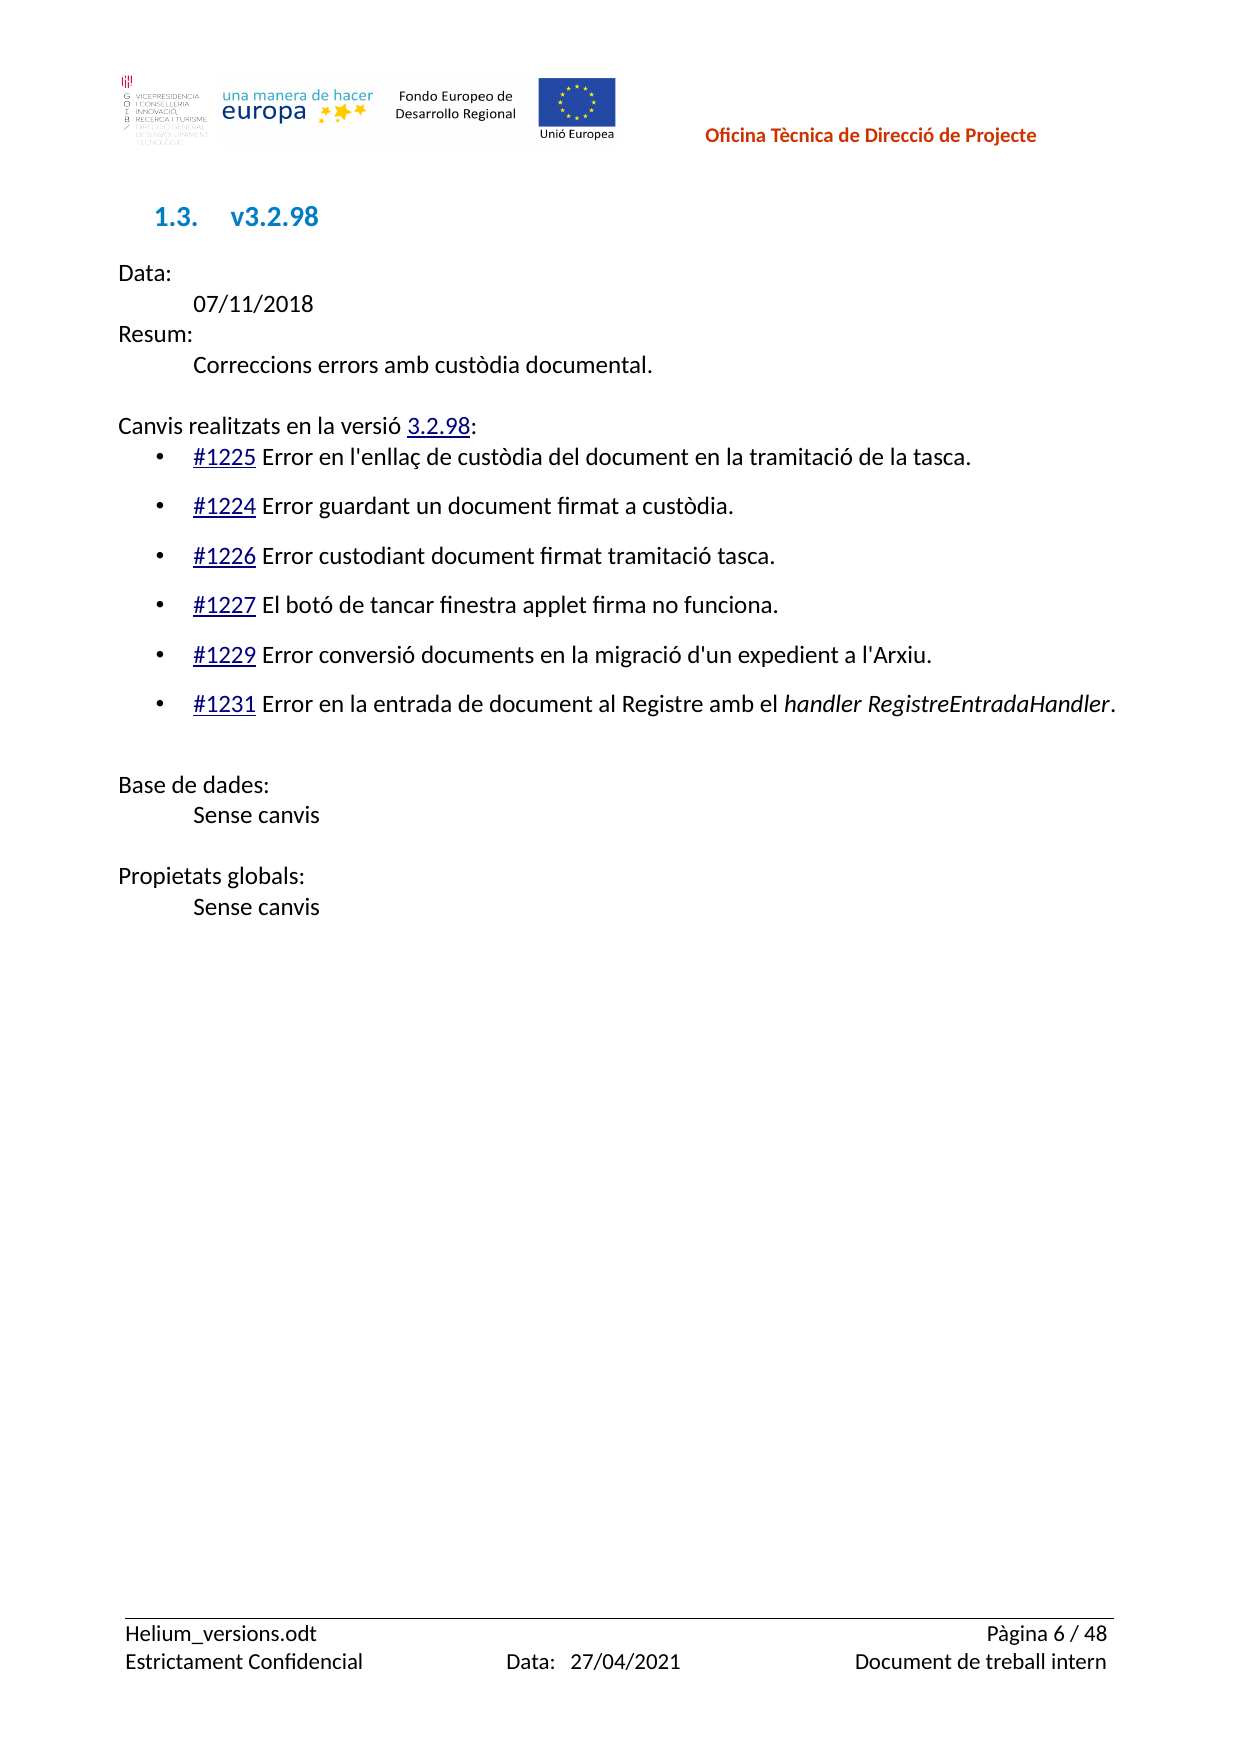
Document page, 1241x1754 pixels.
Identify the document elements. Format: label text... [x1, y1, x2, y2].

picture [118, 73, 213, 147]
text Propietats globals: [118, 860, 1122, 891]
list #1231 Error en la entrada de document al Registre amb el handler RegistreEntradaHandler. [156, 689, 1122, 719]
list #1224 Error guardant un document firmat a custòdia. [156, 490, 1122, 521]
text Base de dades: [118, 769, 1122, 799]
text Sense canvis [118, 891, 1122, 921]
text Canvis realitzats en la versió 3.2.98: [118, 410, 1122, 441]
list #1226 Error custodiant document firmat tramitació tasca. [156, 540, 1122, 570]
picture [219, 73, 621, 147]
list #1227 El botó de tancar finestra applet firma no funciona. [156, 589, 1122, 620]
list #1225 Error en l'enllaç de custòdia del document en la tramitació de la tasca. [156, 441, 1122, 471]
text Correccions errors amb custòdia documental. [118, 349, 1122, 380]
text Data: [118, 258, 1122, 288]
text Sense canvis [118, 799, 1122, 830]
text 07/11/2018 [118, 288, 1122, 319]
text Resum: [118, 319, 1122, 349]
subtitle v3.2.98 [153, 198, 1122, 234]
list #1229 Error conversió documents en la migració d'un expedient a l'Arxiu. [156, 639, 1122, 669]
